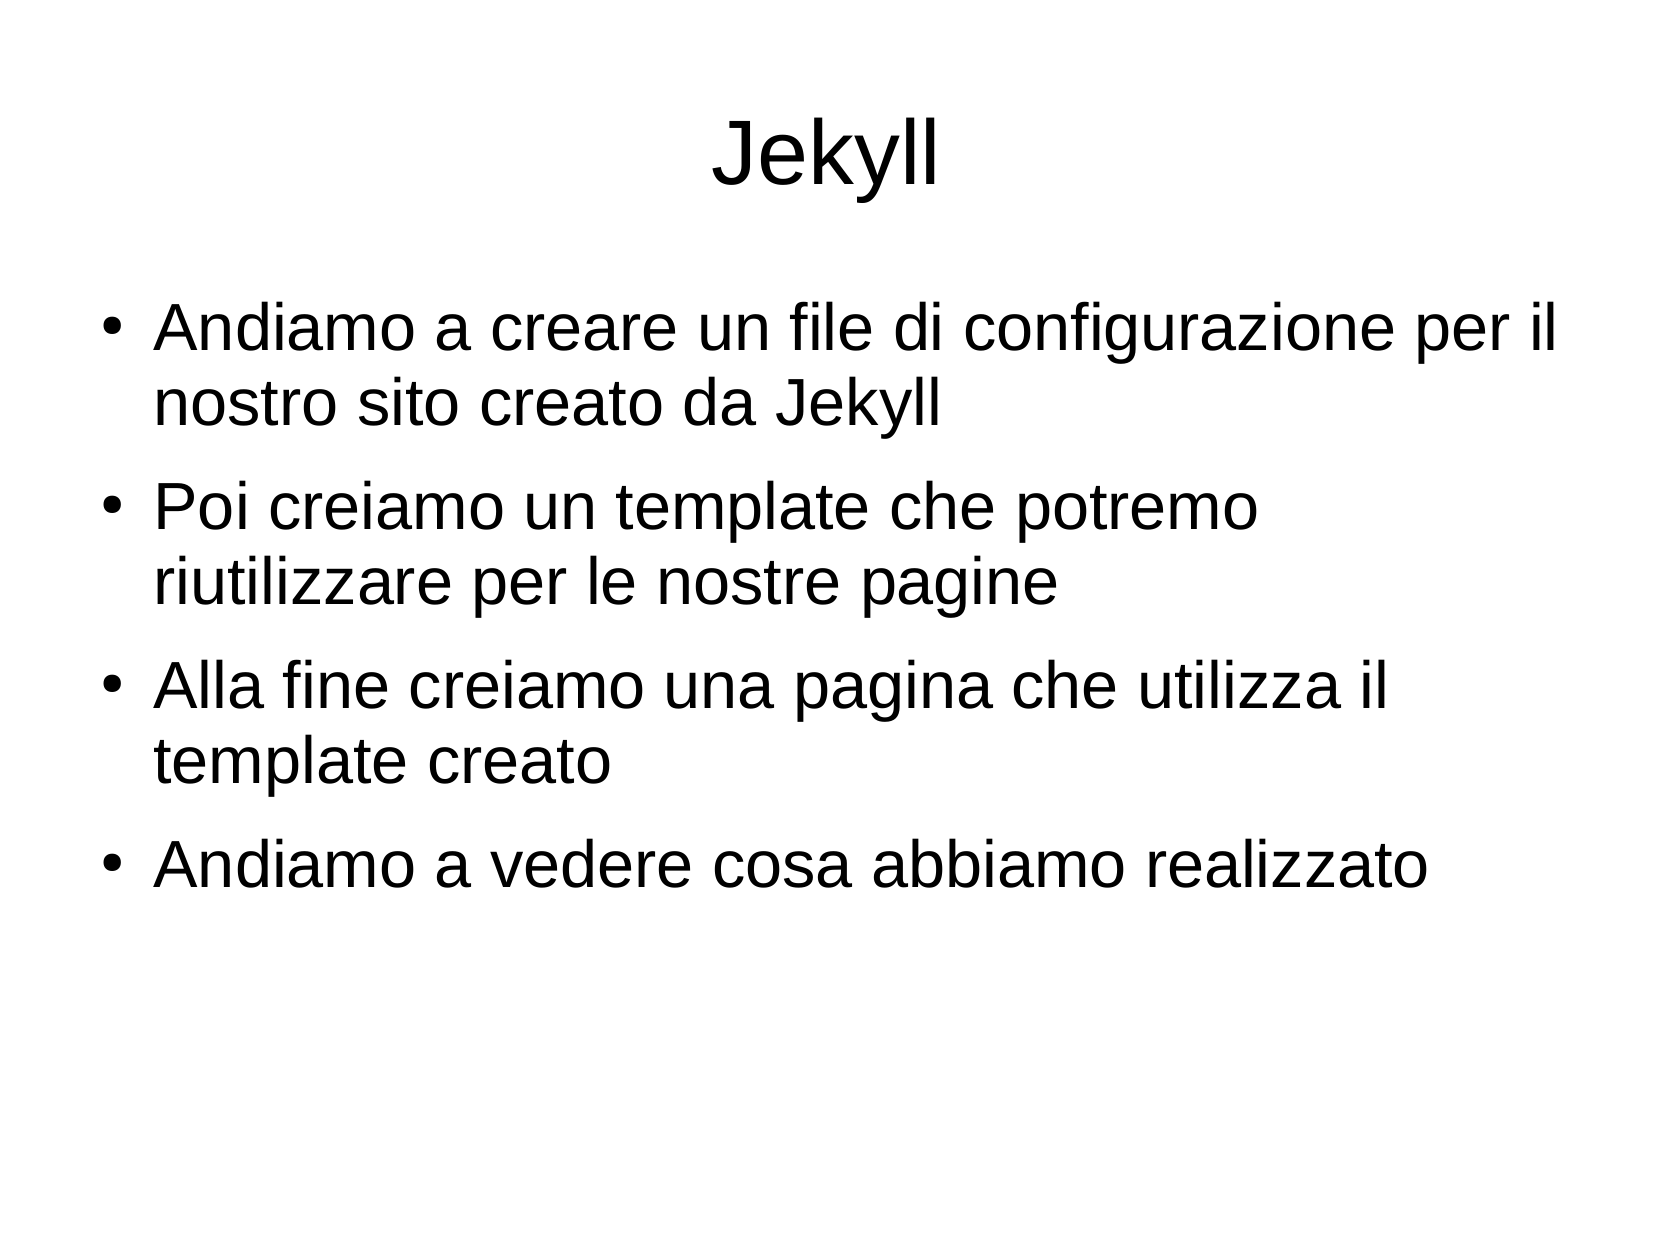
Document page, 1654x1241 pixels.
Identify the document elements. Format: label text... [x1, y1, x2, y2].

list Andiamo a creare un file di configurazione per il nostro sito creato da Jekyll Poi creiamo un template che potremo riutilizzare per le nostre pagine Alla fine creiamo una pagina che utilizza il template creato Andiamo a vedere cosa abbiamo realizzato [82, 290, 1571, 1010]
title Jekyll [82, 49, 1571, 257]
